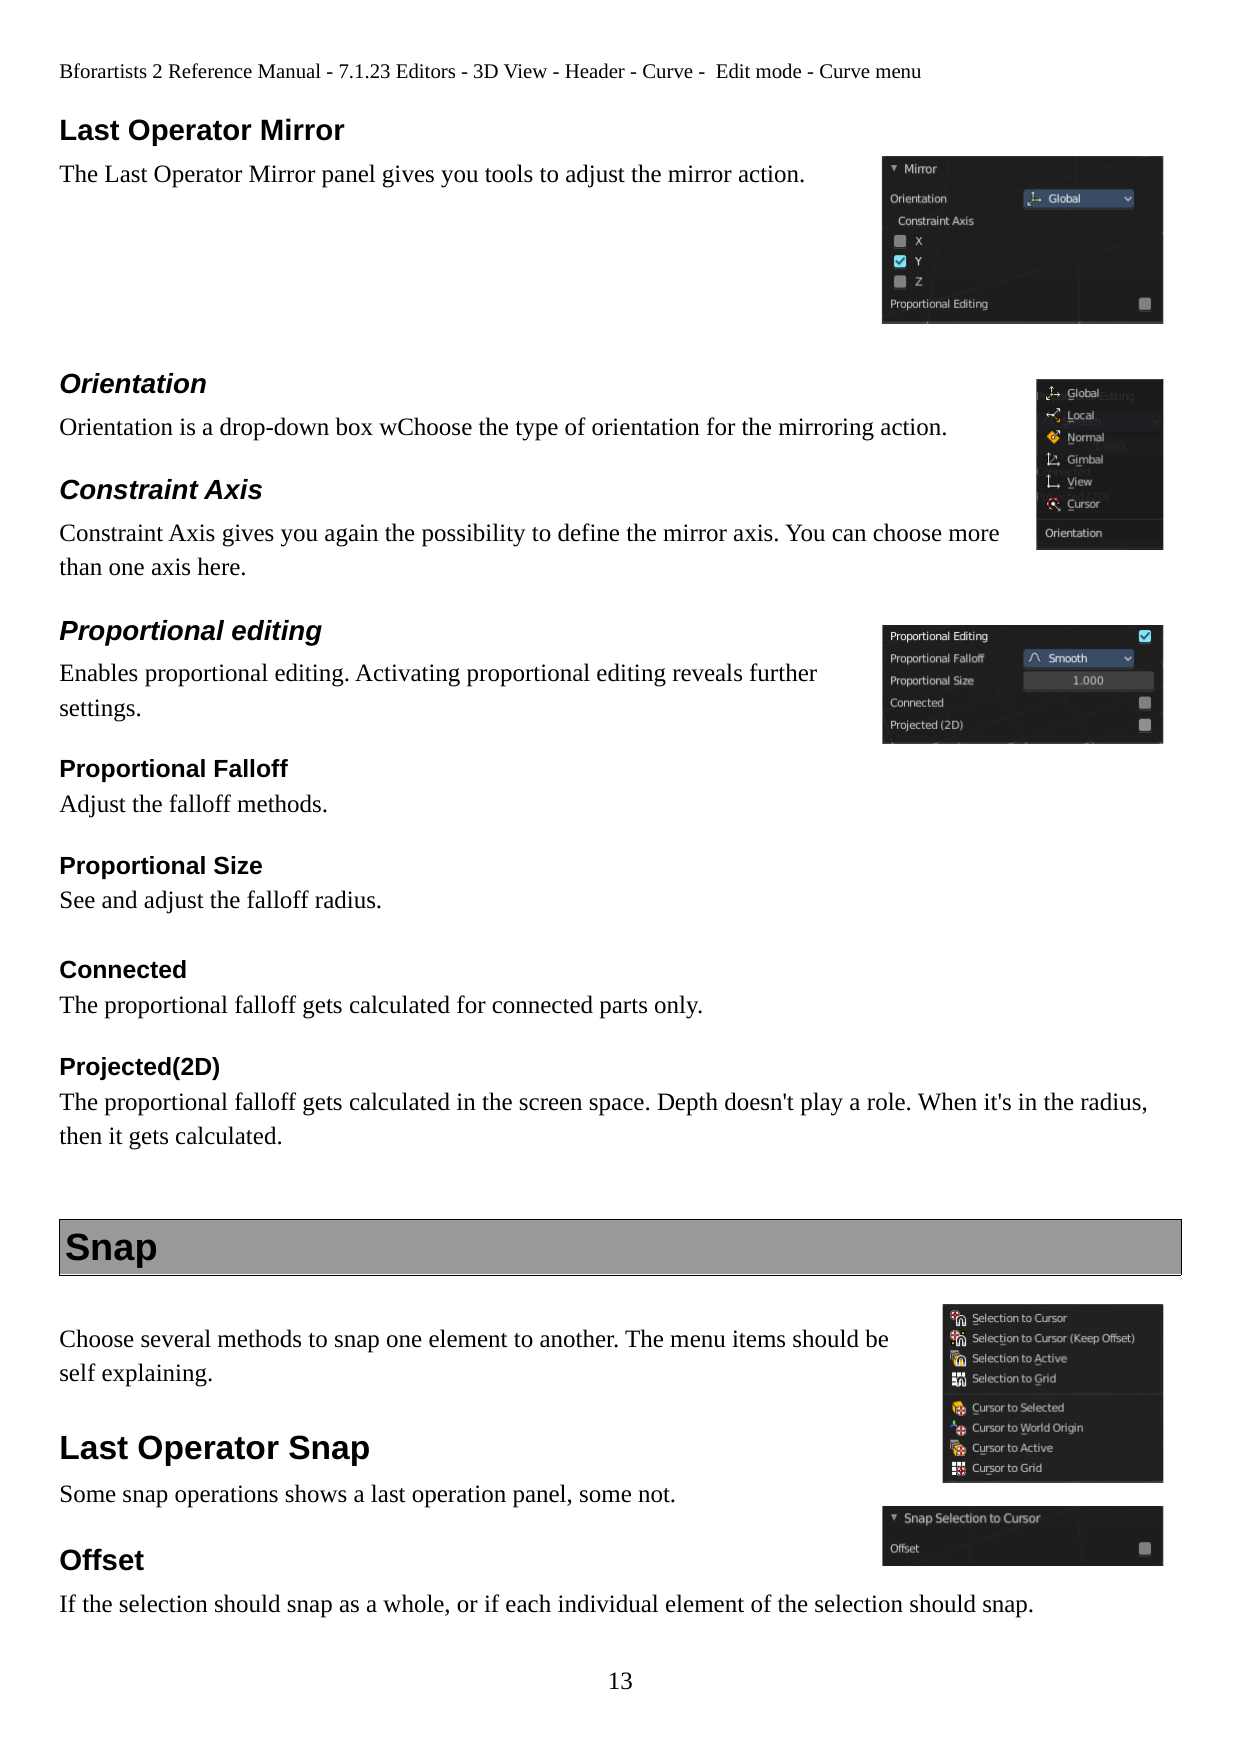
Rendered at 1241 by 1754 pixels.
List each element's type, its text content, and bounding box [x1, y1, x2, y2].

text Orientation is a drop-down box wChoose the type of orientation for the mirroring action. [59, 412, 1036, 441]
picture [1036, 379, 1164, 550]
subtitle Orientation [59, 368, 1181, 399]
subtitle Offset [59, 1543, 1181, 1577]
subtitle Proportional Falloff [59, 754, 1181, 783]
subtitle Proportional editing [59, 614, 1181, 646]
text Some snap operations shows a last operation panel, some not. [59, 1479, 1181, 1508]
text Adjust the falloff methods. [59, 789, 1181, 818]
subtitle Last Operator Mirror [59, 113, 1181, 146]
subtitle Constraint Axis [59, 473, 1036, 505]
subtitle Proportional Size [59, 851, 1181, 879]
picture [942, 1304, 1164, 1483]
subtitle [1164, 473, 1181, 505]
text Constraint Axis gives you again the possibility to define the mirror axis. You can choose more than one axis here. [59, 518, 1181, 581]
picture [881, 156, 1164, 324]
text Enables proportional editing. Activating proportional editing reveals further settings. [59, 658, 882, 722]
text The proportional falloff gets calculated for connected parts only. [59, 990, 1181, 1019]
text If the selection should snap as a whole, or if each individual element of the selection should snap. [59, 1589, 1181, 1618]
text The proportional falloff gets calculated in the screen space. Depth doesn't play a role. When it's in the radius, then it gets calculated. [59, 1087, 1181, 1150]
picture [882, 625, 1164, 744]
subtitle Last Operator Snap [59, 1428, 942, 1467]
subtitle [1164, 1428, 1181, 1467]
picture [882, 1506, 1164, 1566]
text The Last Operator Mirror panel gives you tools to adjust the mirror action. [59, 159, 881, 188]
subtitle Connected [59, 956, 1181, 984]
subtitle Projected(2D) [59, 1052, 1181, 1080]
text Choose several methods to snap one element to another. The menu items should be self explaining. [59, 1324, 942, 1387]
text See and adjust the falloff radius. [59, 886, 1181, 914]
table_header Snap [60, 1220, 1181, 1274]
